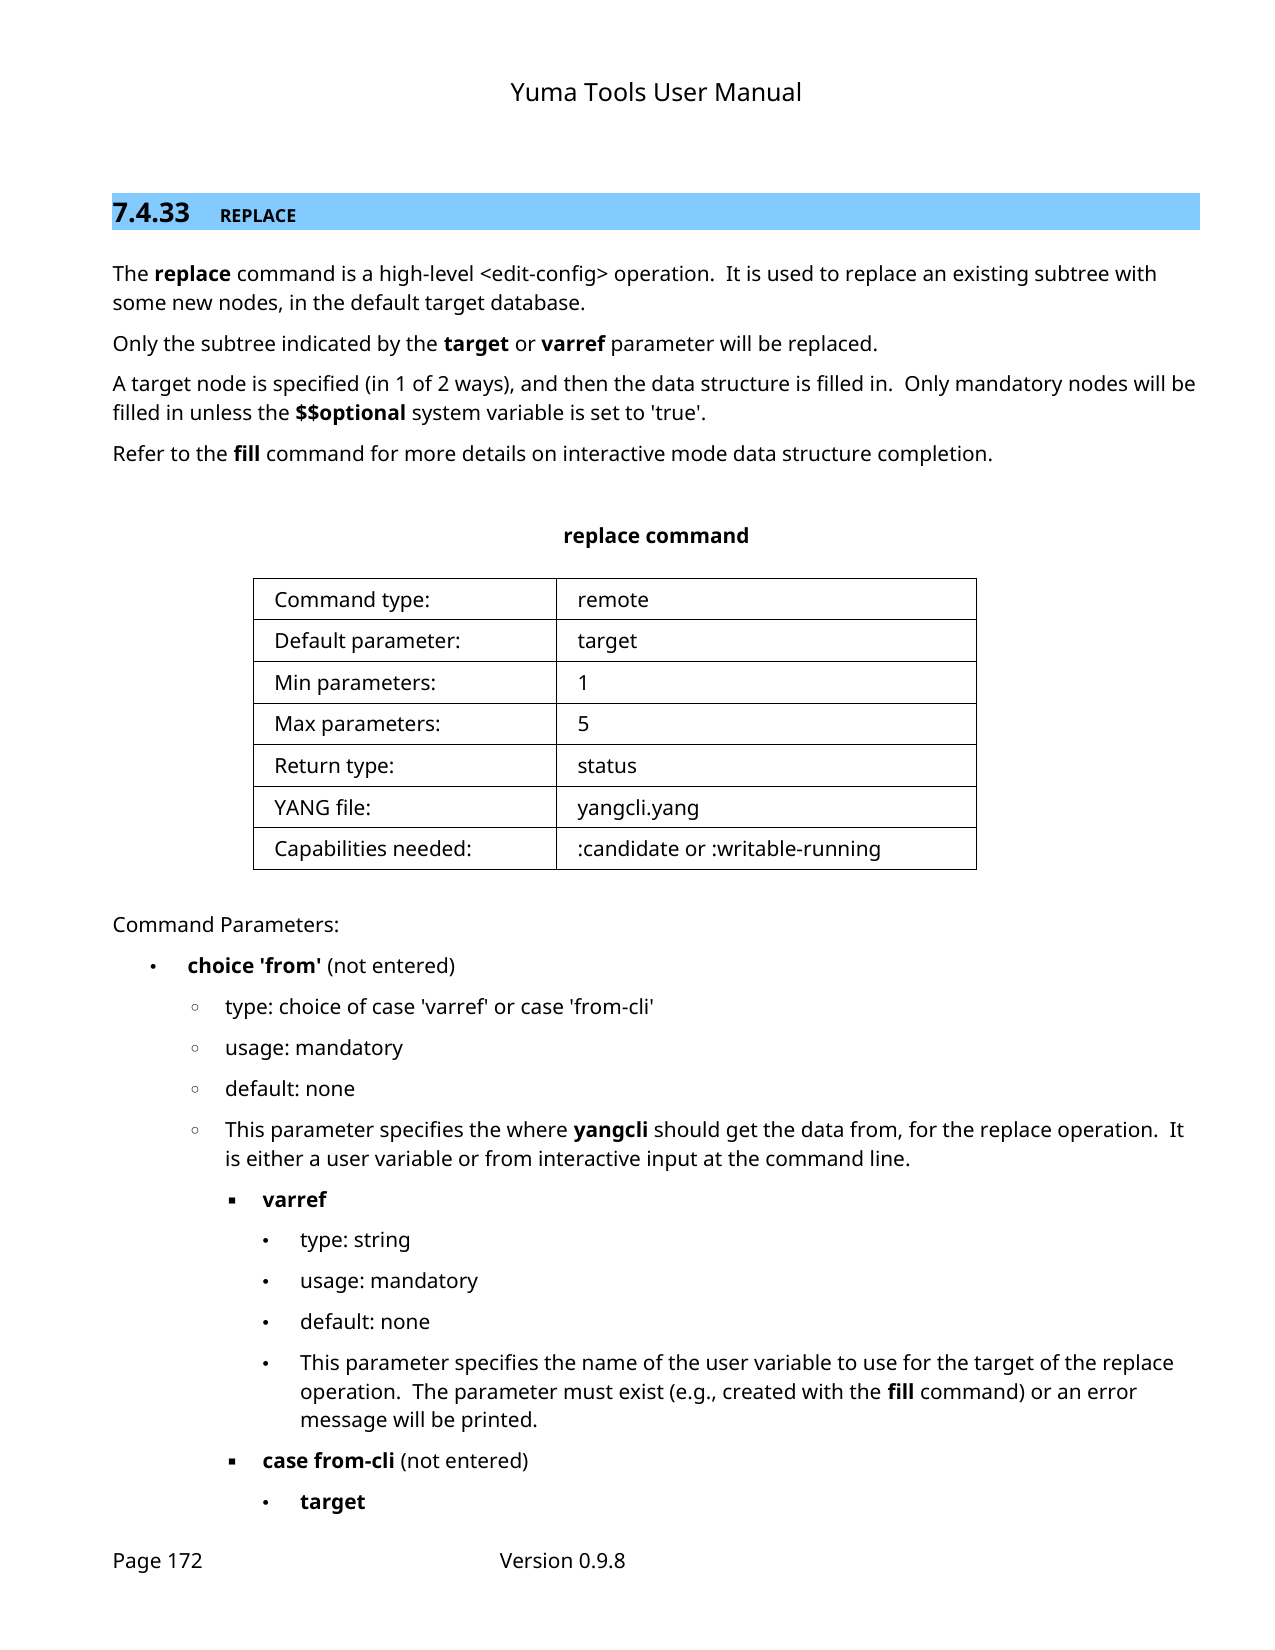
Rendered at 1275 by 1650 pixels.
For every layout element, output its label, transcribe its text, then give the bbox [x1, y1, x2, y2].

table_cell :candidate or :writable-running [557, 828, 976, 869]
list varref [225, 1185, 1200, 1213]
list case from-cli (not entered) [225, 1446, 1200, 1475]
text Refer to the fill command for more details on interactive mode data structure completion. [112, 439, 1200, 467]
table_cell 5 [557, 704, 976, 744]
list This parameter specifies the name of the user variable to use for the target of the replace operation. The parameter must exist (e.g., created with the fill command) or an error message will be printed. [262, 1348, 1200, 1434]
table_cell 1 [557, 662, 976, 702]
table_cell target [557, 620, 976, 661]
table_cell Min parameters: [254, 662, 556, 702]
list default: none [262, 1307, 1200, 1336]
list This parameter specifies the where yangcli should get the data from, for the replace operation. It is either a user variable or from interactive input at the command line. [187, 1115, 1200, 1172]
table_cell YANG file: [254, 787, 556, 827]
list target [262, 1487, 1200, 1516]
list usage: mandatory [262, 1267, 1200, 1295]
list default: none [187, 1074, 1200, 1103]
table_cell yangcli.yang [557, 787, 976, 827]
table_cell Capabilities needed: [254, 828, 556, 869]
table_cell Default parameter: [254, 620, 556, 661]
list type: choice of case 'varref' or case 'from-cli' [187, 992, 1200, 1021]
text Only the subtree indicated by the target or varref parameter will be replaced. [112, 329, 1200, 357]
table_header remote [557, 579, 976, 619]
table_cell Return type: [254, 745, 556, 786]
text Command Parameters: [112, 911, 1200, 939]
subtitle replace [112, 193, 1200, 230]
table_cell status [557, 745, 976, 786]
text The replace command is a high-level <edit-config> operation. It is used to replace an existing subtree with some new nodes, in the default target database. [112, 259, 1200, 316]
table_header Command type: [254, 579, 556, 619]
list usage: mandatory [187, 1033, 1200, 1062]
list choice 'from' (not entered) [150, 952, 1200, 980]
subtitle replace command [127, 521, 1185, 549]
table_cell Max parameters: [254, 704, 556, 744]
text A target node is specified (in 1 of 2 ways), and then the data structure is filled in. Only mandatory nodes will be filled in unless the $$optional system variable is set to 'true'. [112, 369, 1200, 426]
list type: string [262, 1226, 1200, 1254]
